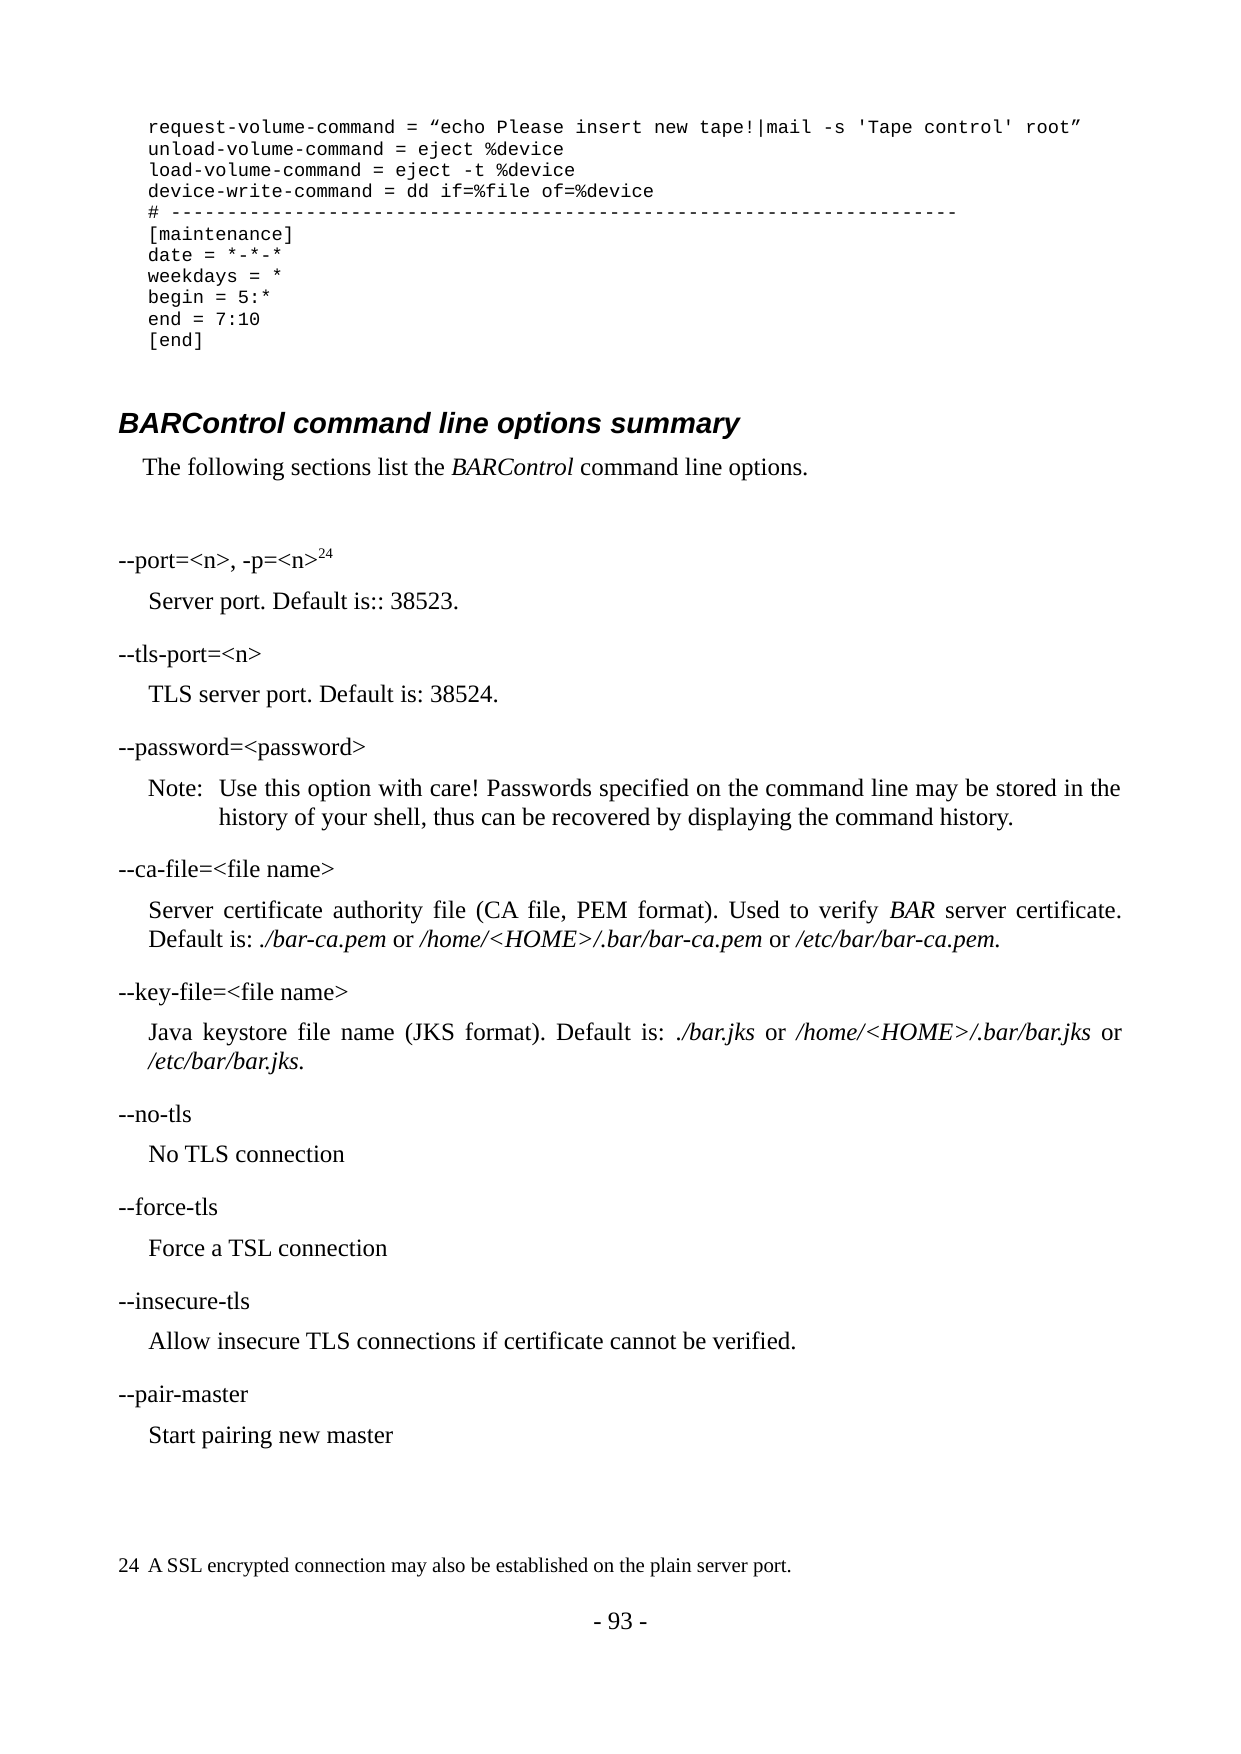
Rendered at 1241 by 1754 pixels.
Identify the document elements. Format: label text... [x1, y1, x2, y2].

text Java keystore file name (JKS format). Default is: ./bar.jks or /home/<HOME>/.bar/bar.jks or /etc/bar/bar.jks. [148, 1017, 1122, 1075]
title --pair-master [118, 1379, 1122, 1408]
text Force a TSL connection [148, 1233, 1122, 1262]
title --insecure-tls [118, 1286, 1122, 1314]
text No TLS connection [148, 1139, 1122, 1168]
text # ---------------------------------------------------------------------- [148, 203, 1122, 224]
text Note: Use this option with care! Passwords specified on the command line may be stored in the history of your shell, thus can be recovered by displaying the command history. [148, 773, 1122, 831]
text The following sections list the BARControl command line options. [118, 452, 1122, 481]
title --port=<n>, -p=<n> [118, 545, 1122, 574]
title --tls-port=<n> [118, 639, 1122, 668]
subtitle BARControl command line options summary [118, 406, 1122, 440]
text Server certificate authority file (CA file, PEM format). Used to verify BAR server certificate. Default is: ./bar-ca.pem or /home/<HOME>/.bar/bar-ca.pem or /etc/bar/bar-ca.pem. [148, 895, 1122, 953]
text Allow insecure TLS connections if certificate cannot be verified. [148, 1326, 1122, 1355]
title --force-tls [118, 1192, 1122, 1221]
text [maintenance] date = *-*-* weekdays = * begin = 5:* end = 7:10 [end] [148, 224, 1122, 352]
text A SSL encrypted connection may also be established on the plain server port. [118, 1553, 1122, 1577]
text TLS server port. Default is: 38524. [148, 679, 1122, 708]
text request-volume-command = “echo Please insert new tape!|mail -s 'Tape control' root” [148, 118, 1122, 139]
text device-write-command = dd if=%file of=%device [148, 182, 1122, 203]
title --ca-file=<file name> [118, 854, 1122, 883]
text Server port. Default is:: 38523. [148, 586, 1122, 615]
title --password=<password> [118, 732, 1122, 761]
title --no-tls [118, 1099, 1122, 1128]
text unload-volume-command = eject %device [148, 139, 1122, 161]
text Start pairing new master [148, 1420, 1122, 1449]
title --key-file=<file name> [118, 977, 1122, 1005]
text load-volume-command = eject -t %device [148, 161, 1122, 182]
